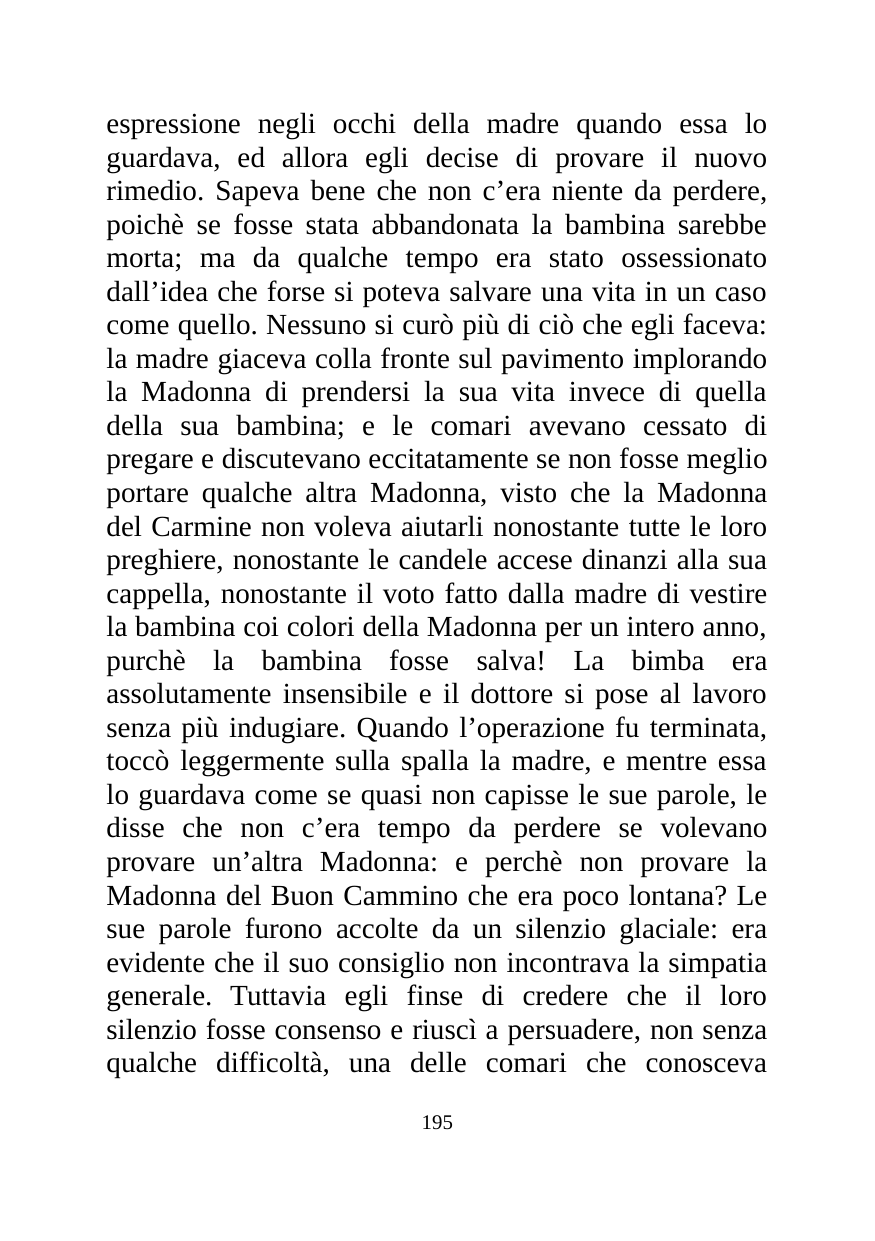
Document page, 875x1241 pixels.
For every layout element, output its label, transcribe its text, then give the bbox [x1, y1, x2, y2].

text espressione negli occhi della madre quando essa lo guardava, ed allora egli decise di provare il nuovo rimedio. Sapeva bene che non c’era niente da perdere, poichè se fosse stata abbandonata la bambina sarebbe morta; ma da qualche tempo era stato ossessionato dall’idea che forse si poteva salvare una vita in un caso come quello. Nessuno si curò più di ciò che egli faceva: la madre giaceva colla fronte sul pavimento implorando la Madonna di prendersi la sua vita invece di quella della sua bambina; e le comari avevano cessato di pregare e discutevano eccitatamente se non fosse meglio portare qualche altra Madonna, visto che la Madonna del Carmine non voleva aiutarli nonostante tutte le loro preghiere, nonostante le candele accese dinanzi alla sua cappella, nonostante il voto fatto dalla madre di vestire la bambina coi colori della Madonna per un intero anno, purchè la bambina fosse salva! La bimba era assolutamente insensibile e il dottore si pose al lavoro senza più indugiare. Quando l’operazione fu terminata, toccò leggermente sulla spalla la madre, e mentre essa lo guardava come se quasi non capisse le sue parole, le disse che non c’era tempo da perdere se volevano provare un’altra Madonna: e perchè non provare la Madonna del Buon Cammino che era poco lontana? Le sue parole furono accolte da un silenzio glaciale: era evidente che il suo consiglio non incontrava la simpatia generale. Tuttavia egli finse di credere che il loro silenzio fosse consenso e riuscì a persuadere, non senza qualche difficoltà, una delle comari che conosceva [106, 106, 768, 1079]
